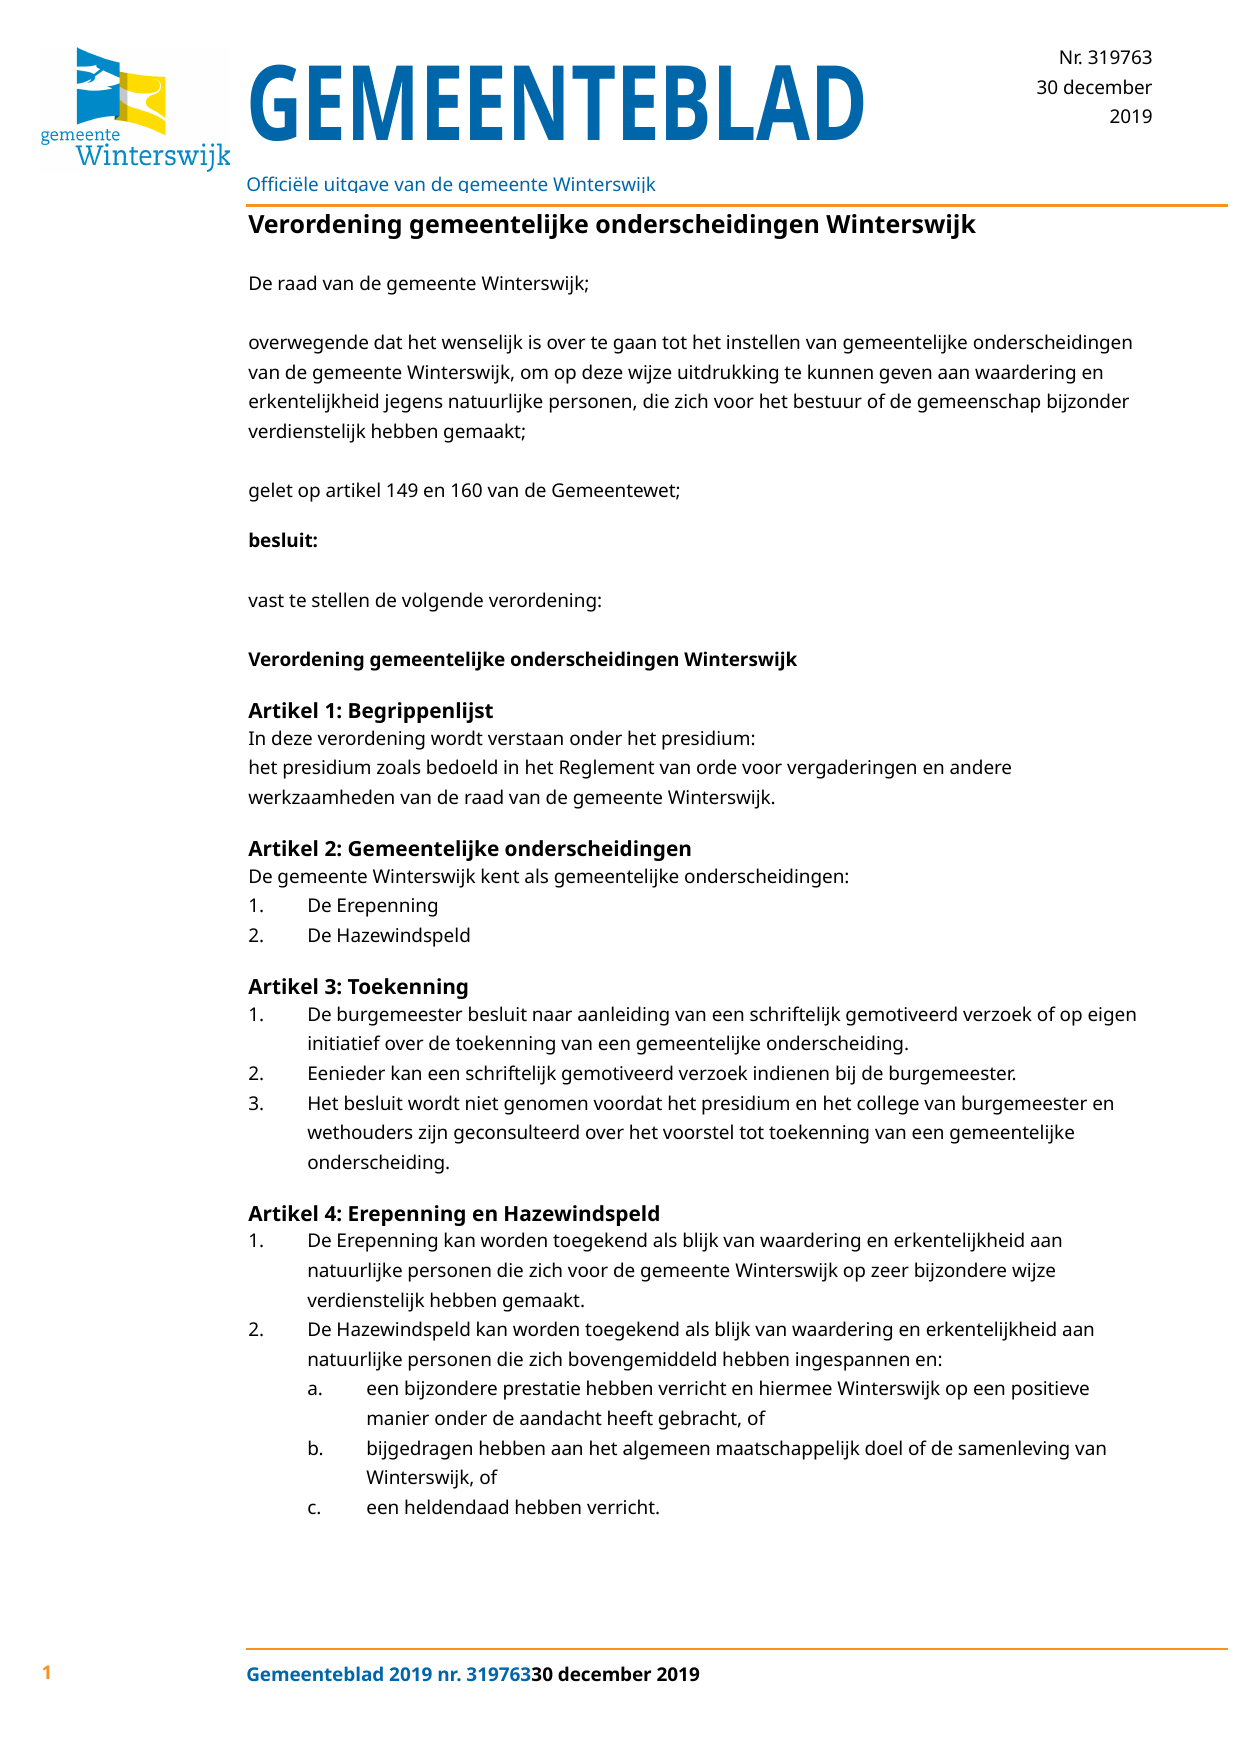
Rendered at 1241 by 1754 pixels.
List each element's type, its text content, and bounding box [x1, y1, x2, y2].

text het presidium zoals bedoeld in het Reglement van orde voor vergaderingen en andere werkzaamheden van de raad van de gemeente Winterswijk. [248, 754, 1152, 810]
text gelet op artikel 149 en 160 van de Gemeentewet; [248, 477, 1152, 503]
text De gemeente Winterswijk kent als gemeentelijke onderscheidingen: [248, 863, 1152, 889]
text Verordening gemeentelijke onderscheidingen Winterswijk [248, 646, 1152, 672]
text In deze verordening wordt verstaan onder het presidium: [248, 725, 1152, 751]
text Artikel 1: Begrippenlijst [248, 696, 1152, 725]
list De Hazewindspeld [248, 922, 1152, 948]
text De raad van de gemeente Winterswijk; [248, 270, 1152, 296]
list bijgedragen hebben aan het algemeen maatschappelijk doel of de samenleving van Winterswijk, of [307, 1435, 1152, 1490]
picture [225, 153, 231, 162]
text overwegende dat het wenselijk is over te gaan tot het instellen van gemeentelijke onderscheidingen van de gemeente Winterswijk, om op deze wijze uitdrukking te kunnen geven aan waardering en erkentelijkheid jegens natuurlijke personen, die zich voor het bestuur of de gemeenschap bijzonder verdienstelijk hebben gemaakt; [248, 329, 1152, 444]
list een heldendaad hebben verricht. [307, 1494, 1152, 1520]
text Artikel 3: Toekenning [248, 972, 1152, 1001]
text Artikel 4: Erepenning en Hazewindspeld [248, 1199, 1152, 1228]
text vast te stellen de volgende verordening: [248, 587, 1152, 613]
text besluit: [248, 528, 1152, 553]
list De Hazewindspeld kan worden toegekend als blijk van waardering en erkentelijkheid aan natuurlijke personen die zich bovengemiddeld hebben ingespannen en: [248, 1316, 1152, 1372]
list Het besluit wordt niet genomen voordat het presidium en het college van burgemeester en wethouders zijn geconsulteerd over het voorstel tot toekenning van een gemeentelijke onderscheiding. [248, 1090, 1152, 1174]
list De Erepenning [248, 892, 1152, 918]
text Artikel 2: Gemeentelijke onderscheidingen [248, 834, 1152, 863]
list De burgemeester besluit naar aanleiding van een schriftelijk gemotiveerd verzoek of op eigen initiatief over de toekenning van een gemeentelijke onderscheiding. [248, 1001, 1152, 1056]
list een bijzondere prestatie hebben verricht en hiermee Winterswijk op een positieve manier onder de aandacht heeft gebracht, of [307, 1376, 1152, 1431]
list De Erepenning kan worden toegekend als blijk van waardering en erkentelijkheid aan natuurlijke personen die zich voor de gemeente Winterswijk op zeer bijzondere wijze verdienstelijk hebben gemaakt. [248, 1228, 1152, 1313]
text Verordening gemeentelijke onderscheidingen Winterswijk [248, 207, 1152, 241]
list Eenieder kan een schriftelijk gemotiveerd verzoek indienen bij de burgemeester. [248, 1060, 1152, 1086]
picture [41, 47, 231, 172]
